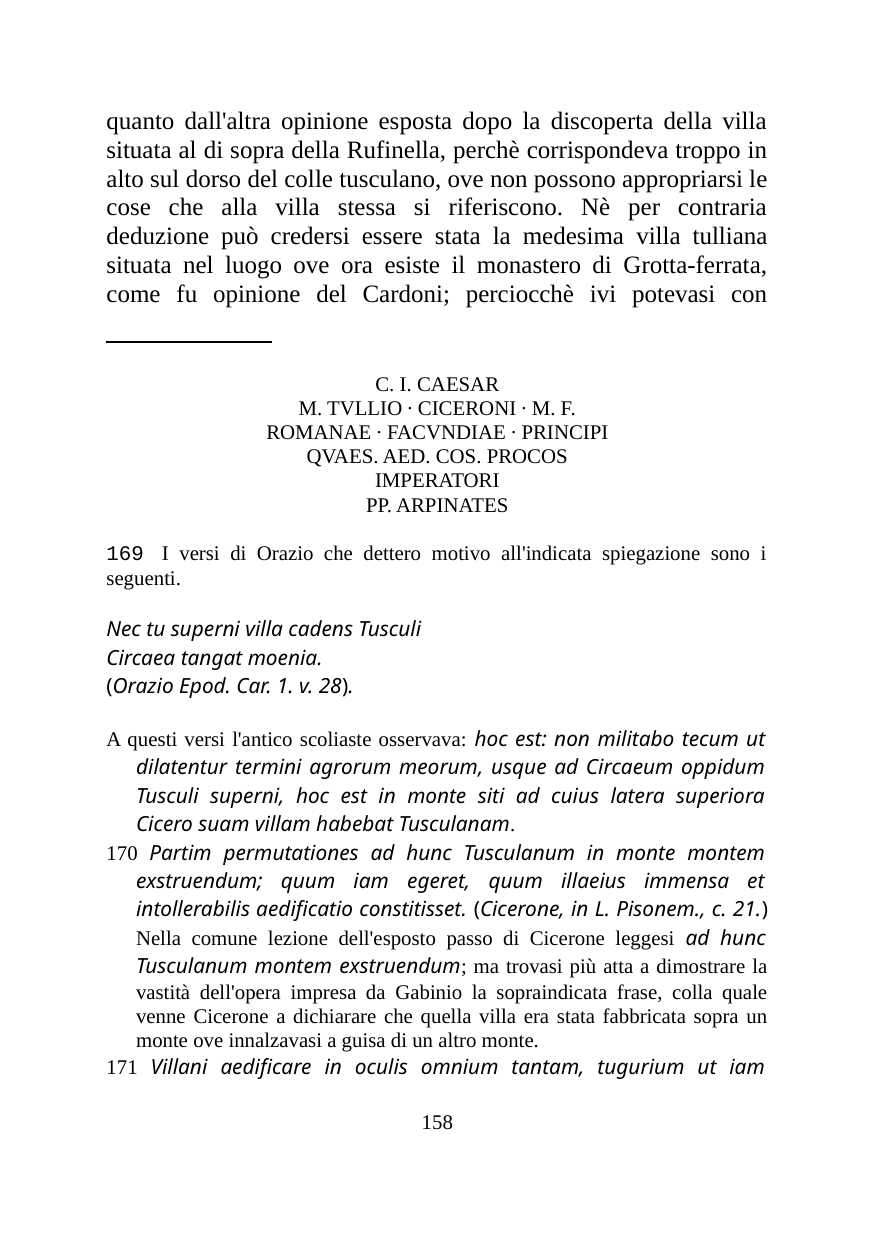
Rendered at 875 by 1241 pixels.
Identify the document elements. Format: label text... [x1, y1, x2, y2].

text (Orazio Epod. Car. 1. v. 28). [106, 671, 768, 700]
text QVAES. AED. COS. PROCOS [106, 444, 768, 468]
text A questi versi l'antico scoliaste osservava: hoc est: non militabo tecum ut dilatentur termini agrorum meorum, usque ad Circaeum oppidum Tusculi superni, hoc est in monte siti ad cuius latera superiora Cicero suam villam habebat Tusculanam. [106, 724, 768, 838]
text Nec tu superni villa cadens Tusculi [106, 614, 768, 643]
text C. I. CAESAR [106, 372, 768, 396]
text Villani aedificare in oculis omnium tantam, tugurium ut iam [106, 1052, 768, 1080]
text I versi di Orazio che dettero motivo all'indicata spiegazione sono i seguenti. [106, 541, 768, 590]
text PP. ARPINATES [106, 492, 768, 517]
text Circaea tangat moenia. [106, 643, 768, 671]
text quanto dall'altra opinione esposta dopo la discoperta della villa situata al di sopra della Rufinella, perchè corrispondeva troppo in alto sul dorso del colle tusculano, ove non possono appropriarsi le cose che alla villa stessa si riferiscono. Nè per contraria deduzione può credersi essere stata la medesima villa tulliana situata nel luogo ove ora esiste il monastero di Grotta-ferrata, come fu opinione del Cardoni; perciocchè ivi potevasi con [106, 106, 768, 307]
text IMPERATORI [106, 468, 768, 492]
text ROMANAE ∙ FACVNDIAE ∙ PRINCIPI [106, 420, 768, 444]
text Partim permutationes ad hunc Tusculanum in monte montem exstruendum; quum iam egeret, quum illaeius immensa et intollerabilis aedificatio constitisset. (Cicerone, in L. Pisonem., c. 21.) Nella comune lezione dell'esposto passo di Cicerone leggesi ad hunc Tusculanum montem exstruendum; ma trovasi più atta a dimostrare la vastità dell'opera impresa da Gabinio la sopraindicata frase, colla quale venne Cicerone a dichiarare che quella villa era stata fabbricata sopra un monte ove innalzavasi a guisa di un altro monte. [106, 838, 768, 1052]
text M. TVLLIO ∙ CICERONI ∙ M. F. [106, 396, 768, 420]
